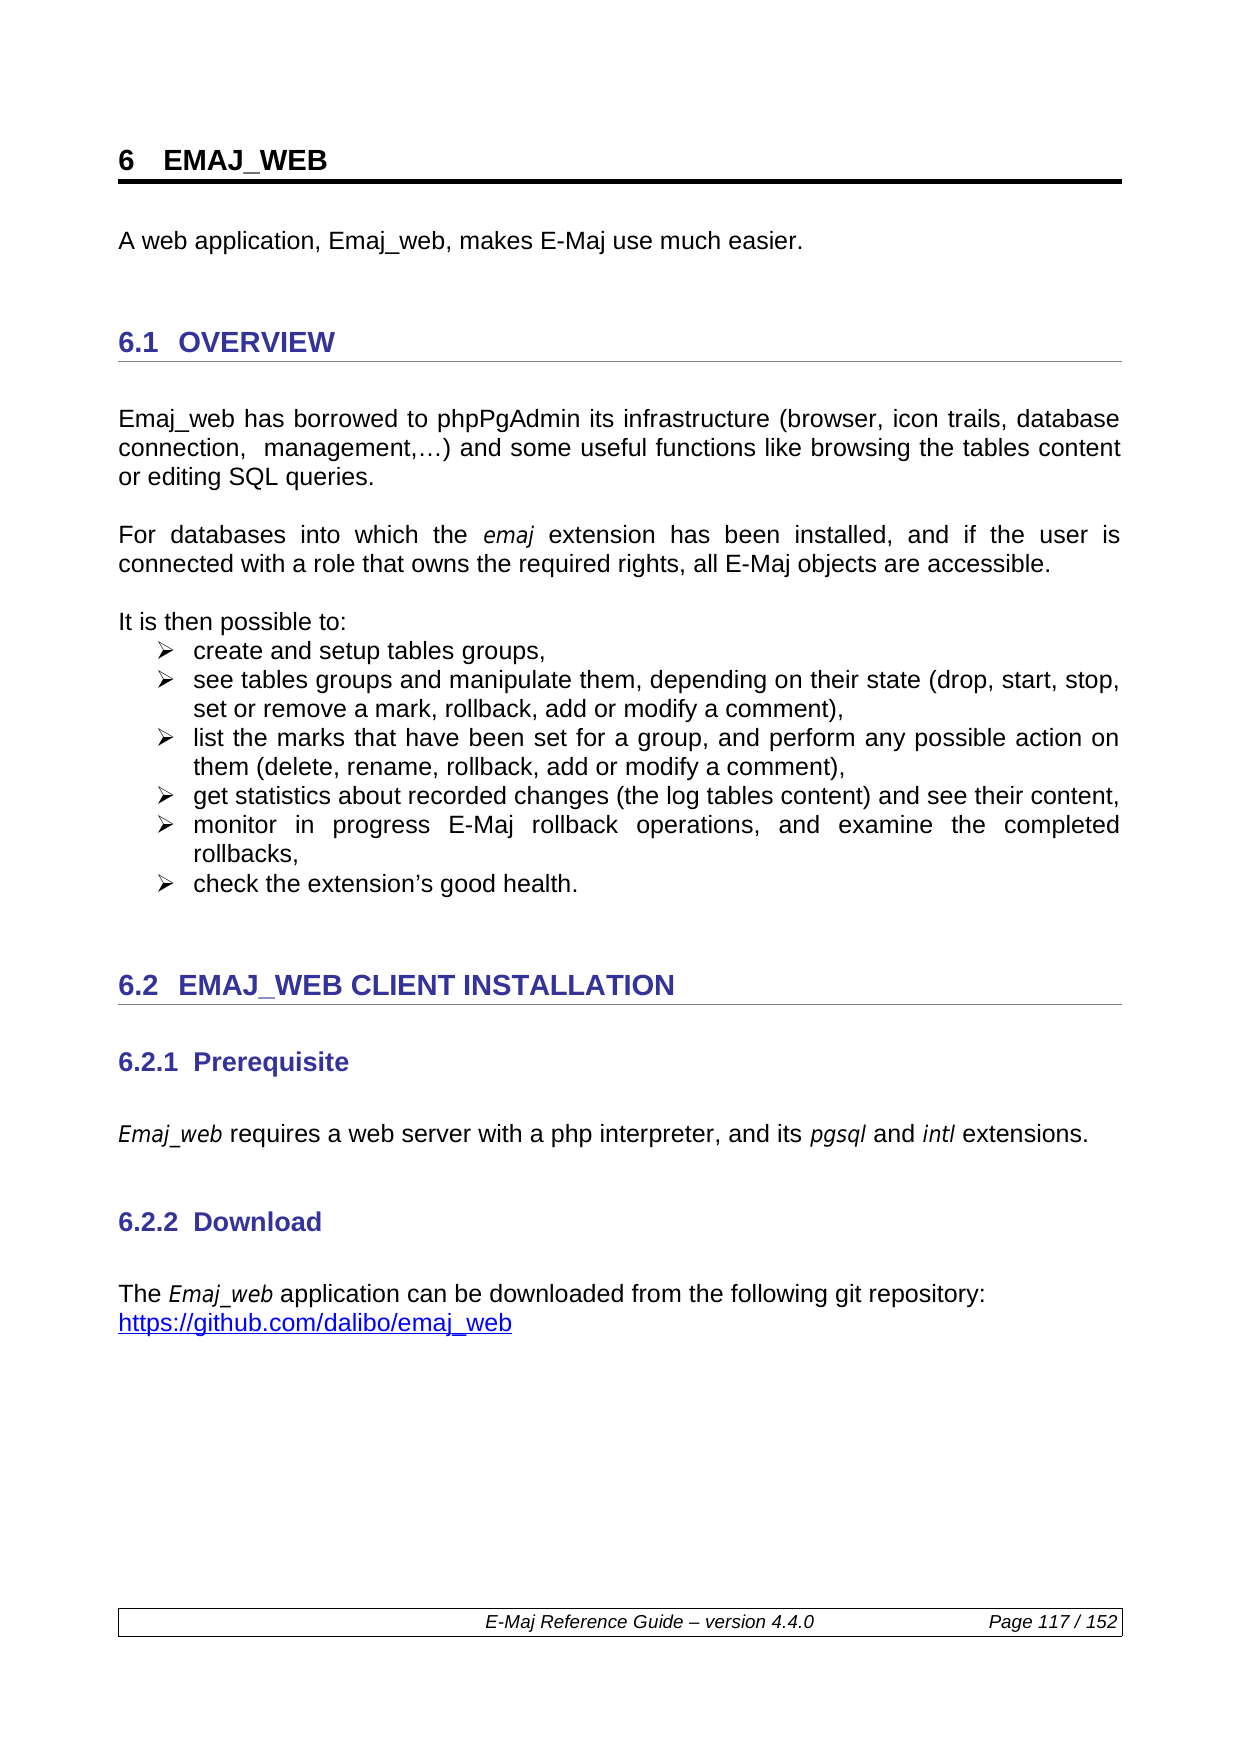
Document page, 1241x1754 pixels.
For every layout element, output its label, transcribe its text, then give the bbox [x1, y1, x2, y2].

list create and setup tables groups, [156, 636, 1122, 665]
list monitor in progress E-Maj rollback operations, and examine the completed rollbacks, [156, 810, 1122, 868]
list check the extension’s good health. [156, 868, 1122, 897]
text https://github.com/dalibo/emaj_web [118, 1308, 1122, 1337]
subtitle Prerequisite [118, 1046, 1122, 1077]
text For databases into which the emaj extension has been installed, and if the user is connected with a role that owns the required rights, all E-Maj objects are accessible. [118, 520, 1122, 578]
subtitle Download [118, 1206, 1122, 1237]
text A web application, Emaj_web, makes E-Maj use much easier. [118, 226, 1122, 254]
text It is then possible to: [118, 607, 1122, 636]
list list the marks that have been set for a group, and perform any possible action on them (delete, rename, rollback, add or modify a comment), [156, 723, 1122, 781]
list get statistics about recorded changes (the log tables content) and see their content, [156, 781, 1122, 810]
subtitle Emaj_web client installation [118, 968, 1122, 1004]
list see tables groups and manipulate them, depending on their state (drop, start, stop, set or remove a mark, rollback, add or modify a comment), [156, 665, 1122, 723]
text Emaj_web has borrowed to phpPgAdmin its infrastructure (browser, icon trails, database connection, management,…) and some useful functions like browsing the tables content or editing SQL queries. [118, 403, 1122, 491]
text Emaj_web requires a web server with a php interpreter, and its pgsql and intl extensions. [118, 1119, 1122, 1148]
text The Emaj_web application can be downloaded from the following git repository: [118, 1279, 1122, 1308]
subtitle Overview [118, 325, 1122, 361]
subtitle Emaj_web [118, 143, 1122, 179]
